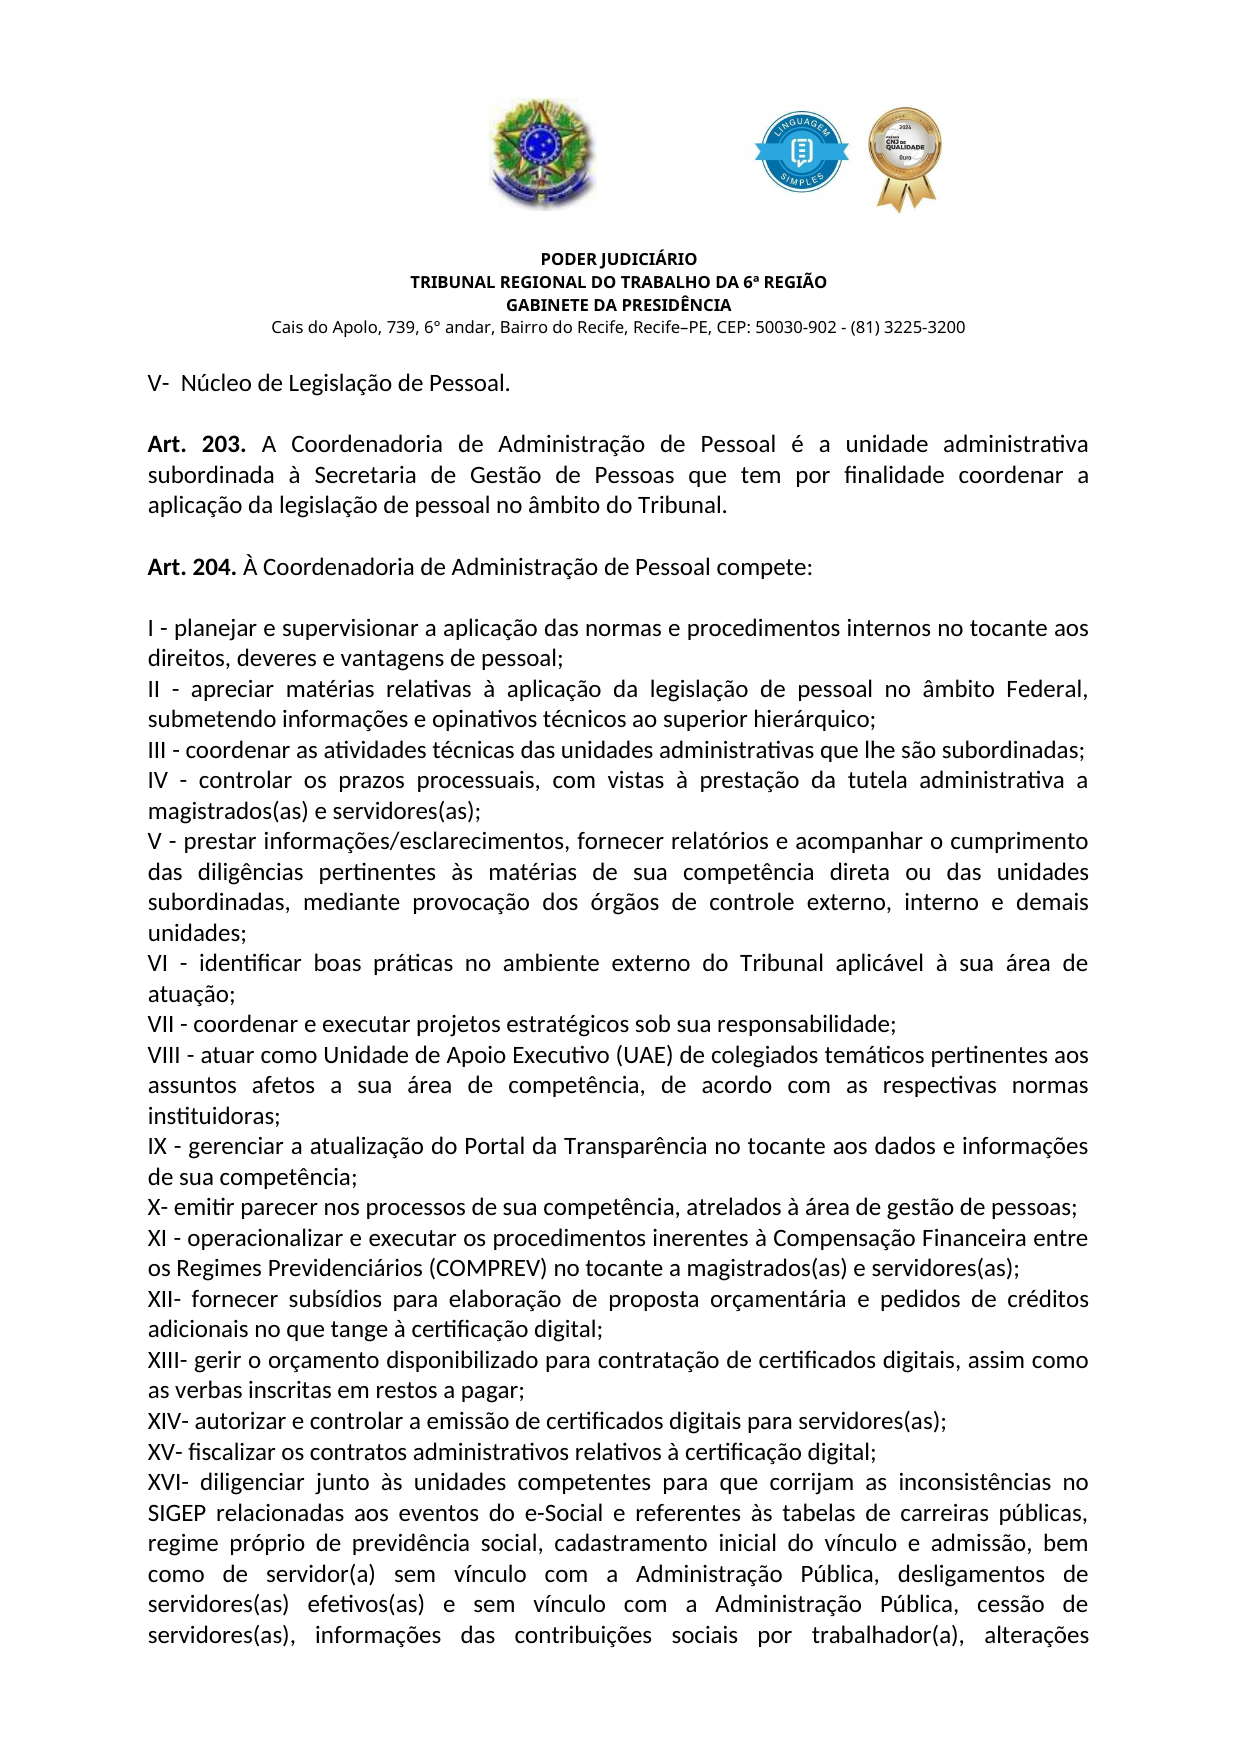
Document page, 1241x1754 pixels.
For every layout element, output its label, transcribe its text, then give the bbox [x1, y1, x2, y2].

text XV- fiscalizar os contratos administrativos relativos à certificação digital; [148, 1436, 1090, 1466]
text XII- fornecer subsídios para elaboração de proposta orçamentária e pedidos de créditos adicionais no que tange à certificação digital; [148, 1283, 1090, 1344]
text Art. 204. À Coordenadoria de Administração de Pessoal compete: [147, 551, 1090, 581]
text XI - operacionalizar e executar os procedimentos inerentes à Compensação Financeira entre os Regimes Previdenciários (COMPREV) no tocante a magistrados(as) e servidores(as); [148, 1222, 1090, 1283]
text III - coordenar as atividades técnicas das unidades administrativas que lhe são subordinadas; [147, 734, 1090, 764]
text Art. 203. A Coordenadoria de Administração de Pessoal é a unidade administrativa subordinada à Secretaria de Gestão de Pessoas que tem por finalidade coordenar a aplicação da legislação de pessoal no âmbito do Tribunal. [147, 428, 1090, 520]
text IV - controlar os prazos processuais, com vistas à prestação da tutela administrativa a magistrados(as) e servidores(as); [147, 764, 1090, 825]
text XIII- gerir o orçamento disponibilizado para contratação de certificados digitais, assim como as verbas inscritas em restos a pagar; [148, 1344, 1090, 1405]
text VIII - atuar como Unidade de Apoio Executivo (UAE) de colegiados temáticos pertinentes aos assuntos afetos a sua área de competência, de acordo com as respectivas normas instituidoras; [147, 1039, 1090, 1131]
text V - prestar informações/esclarecimentos, fornecer relatórios e acompanhar o cumprimento das diligências pertinentes às matérias de sua competência direta ou das unidades subordinadas, mediante provocação dos órgãos de controle externo, interno e demais unidades; [147, 825, 1090, 947]
text I - planejar e supervisionar a aplicação das normas e procedimentos internos no tocante aos direitos, deveres e vantagens de pessoal; [147, 612, 1090, 673]
text II - apreciar matérias relativas à aplicação da legislação de pessoal no âmbito Federal, submetendo informações e opinativos técnicos ao superior hierárquico; [147, 673, 1090, 734]
text X- emitir parecer nos processos de sua competência, atrelados à área de gestão de pessoas; [147, 1192, 1090, 1222]
text XIV- autorizar e controlar a emissão de certificados digitais para servidores(as); [148, 1405, 1090, 1436]
text VI - identificar boas práticas no ambiente externo do Tribunal aplicável à sua área de atuação; [147, 947, 1090, 1008]
text IX - gerenciar a atualização do Portal da Transparência no tocante aos dados e informações de sua competência; [147, 1131, 1090, 1192]
text V- Núcleo de Legislação de Pessoal. [147, 367, 1090, 398]
text XVI- diligenciar junto às unidades competentes para que corrijam as inconsistências no SIGEP relacionadas aos eventos do e-Social e referentes às tabelas de carreiras públicas, regime próprio de previdência social, cadastramento inicial do vínculo e admissão, bem como de servidor(a) sem vínculo com a Administração Pública, desligamentos de servidores(as) efetivos(as) e sem vínculo com a Administração Pública, cessão de servidores(as), informações das contribuições sociais por trabalhador(a), alterações [148, 1466, 1090, 1649]
text VII - coordenar e executar projetos estratégicos sob sua responsabilidade; [147, 1008, 1090, 1039]
